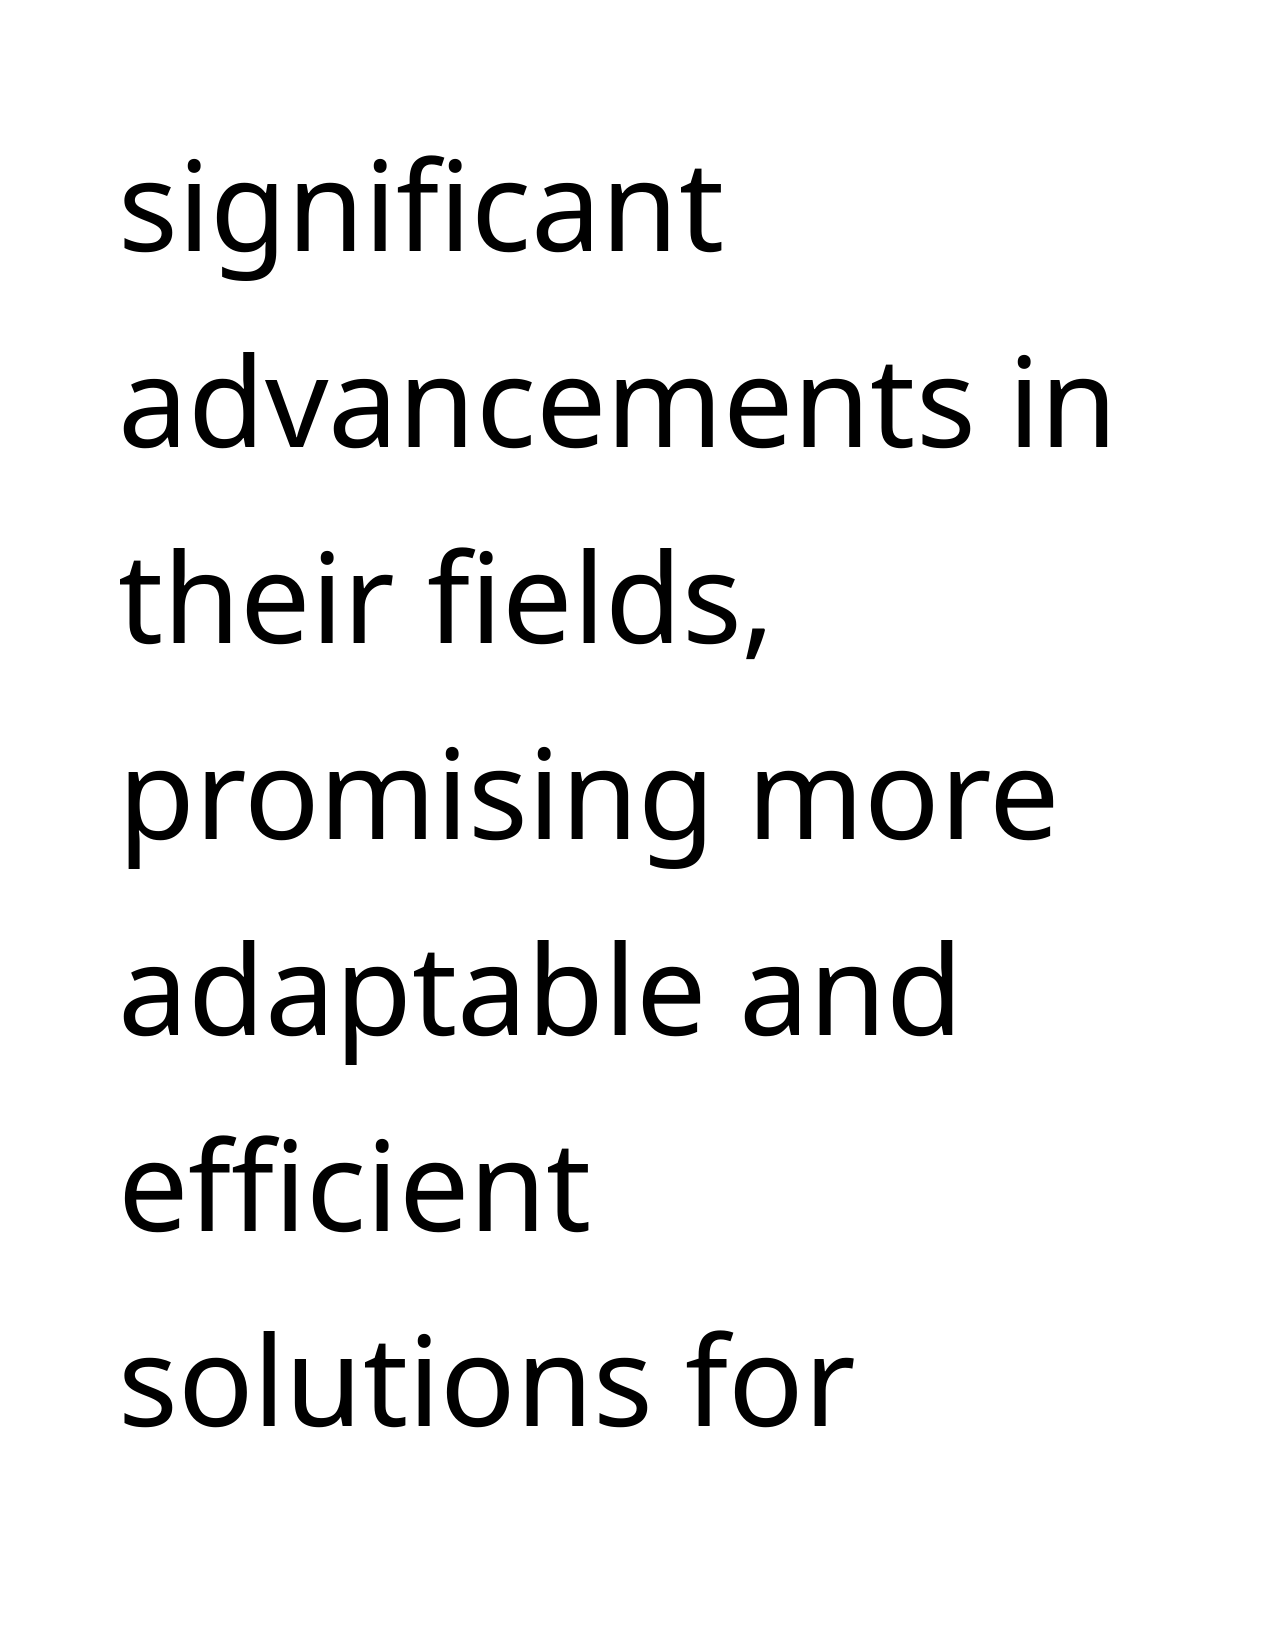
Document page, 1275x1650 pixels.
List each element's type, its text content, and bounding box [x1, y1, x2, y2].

text significant advancements in their fields, promising more adaptable and efficient solutions for [118, 118, 1157, 1463]
